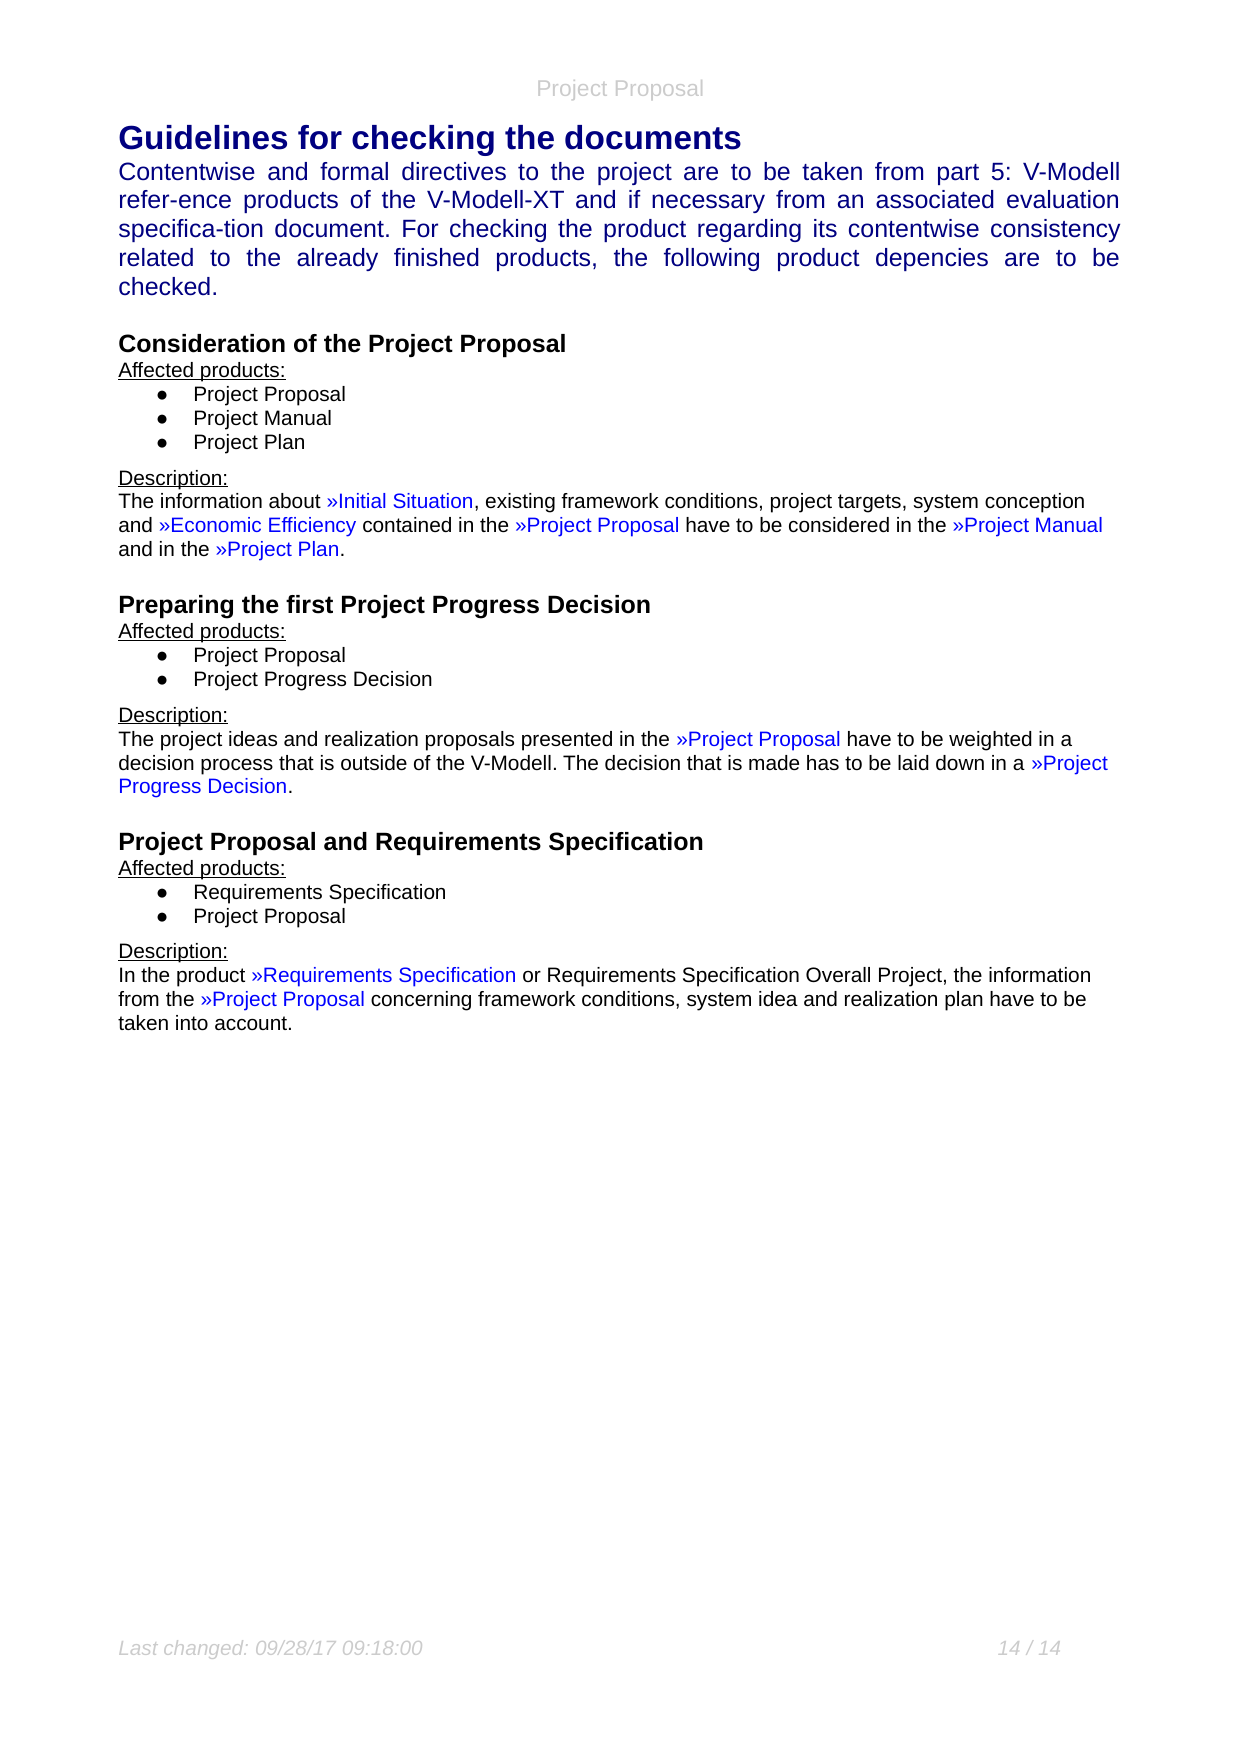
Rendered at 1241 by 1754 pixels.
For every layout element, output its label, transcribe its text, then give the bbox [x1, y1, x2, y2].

text Description: [118, 702, 1122, 726]
text The project ideas and realization proposals presented in the »Project Proposal have to be weighted in a decision process that is outside of the V-Modell. The decision that is made has to be laid down in a »Project Progress Decision. [118, 726, 1122, 798]
text Affected products: [118, 856, 1122, 880]
text Description: [118, 465, 1122, 489]
text Guidelines for checking the documents [118, 118, 1122, 157]
list Requirements Specification [156, 880, 1122, 904]
list Project Progress Decision [156, 667, 1122, 691]
text Description: [118, 939, 1122, 963]
list Project Proposal [156, 382, 1122, 406]
text The information about »Initial Situation, existing framework conditions, project targets, system conception and »Economic Efficiency contained in the »Project Proposal have to be considered in the »Project Manual and in the »Project Plan. [118, 489, 1122, 561]
text Affected products: [118, 358, 1122, 382]
text Preparing the first Project Progress Decision [118, 590, 1122, 619]
text In the product »Requirements Specification or Requirements Specification Overall Project, the information from the »Project Proposal concerning framework conditions, system idea and realization plan have to be taken into account. [118, 963, 1122, 1035]
list Project Proposal [156, 904, 1122, 928]
list Project Proposal [156, 643, 1122, 667]
list Project Manual [156, 406, 1122, 430]
list Project Plan [156, 430, 1122, 454]
text Affected products: [118, 619, 1122, 643]
text Contentwise and formal directives to the project are to be taken from part 5: V-Modell refer-ence products of the V-Modell-XT and if necessary from an associated evaluation specifica-tion document. For checking the product regarding its contentwise consistency related to the already finished products, the following product depencies are to be checked. [118, 157, 1122, 300]
text Project Proposal and Requirements Specification [118, 827, 1122, 856]
text Consideration of the Project Proposal [118, 329, 1122, 358]
